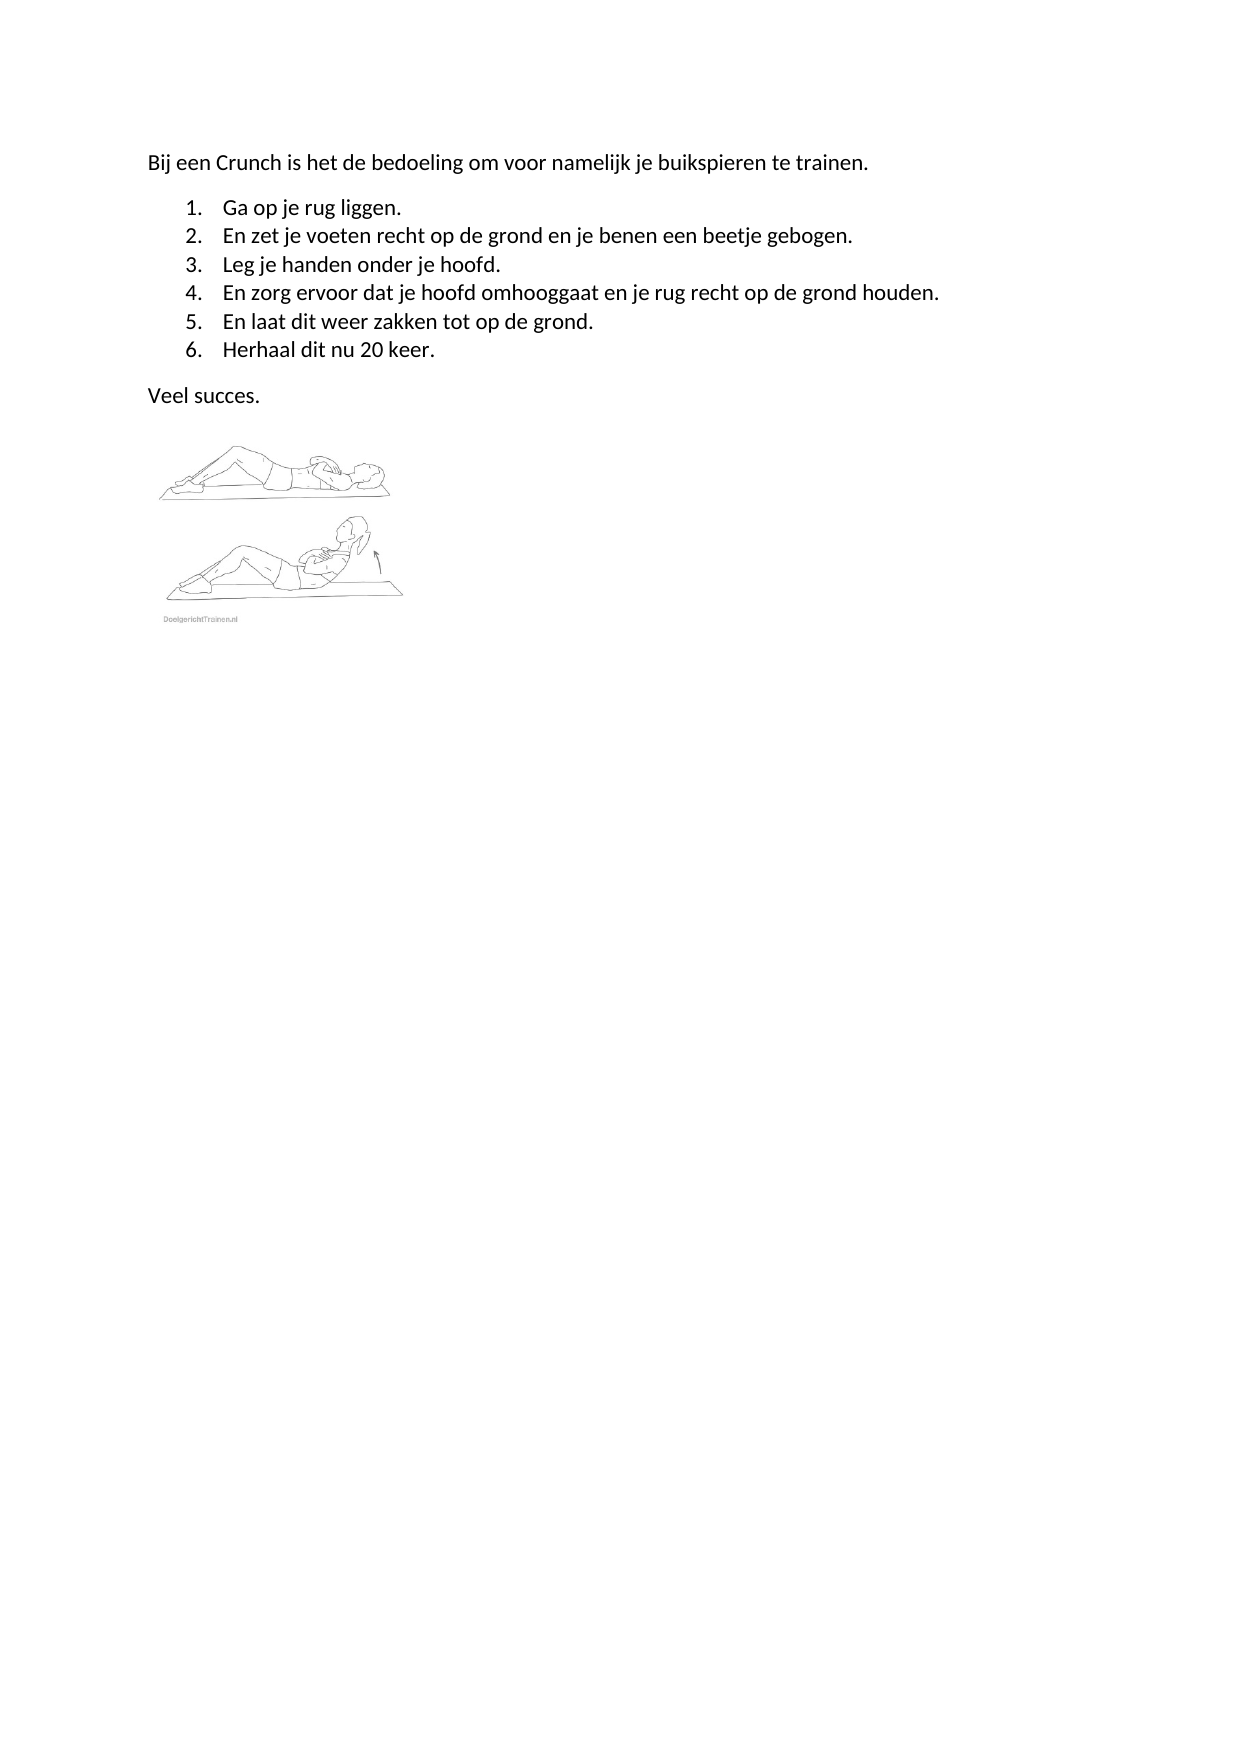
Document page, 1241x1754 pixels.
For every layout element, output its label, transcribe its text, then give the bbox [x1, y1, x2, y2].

list Leg je handen onder je hoofd. [185, 250, 1093, 278]
list En zorg ervoor dat je hoofd omhooggaat en je rug recht op de grond houden. [185, 278, 1093, 306]
text Veel succes. [148, 381, 1093, 409]
list En laat dit weer zakken tot op de grond. [185, 307, 1093, 335]
list Ga op je rug liggen. [185, 193, 1093, 221]
list Herhaal dit nu 20 keer. [185, 336, 1093, 363]
text Bij een Crunch is het de bedoeling om voor namelijk je buikspieren te trainen. [148, 148, 1093, 176]
list En zet je voeten recht op de grond en je benen een beetje gebogen. [185, 221, 1093, 249]
